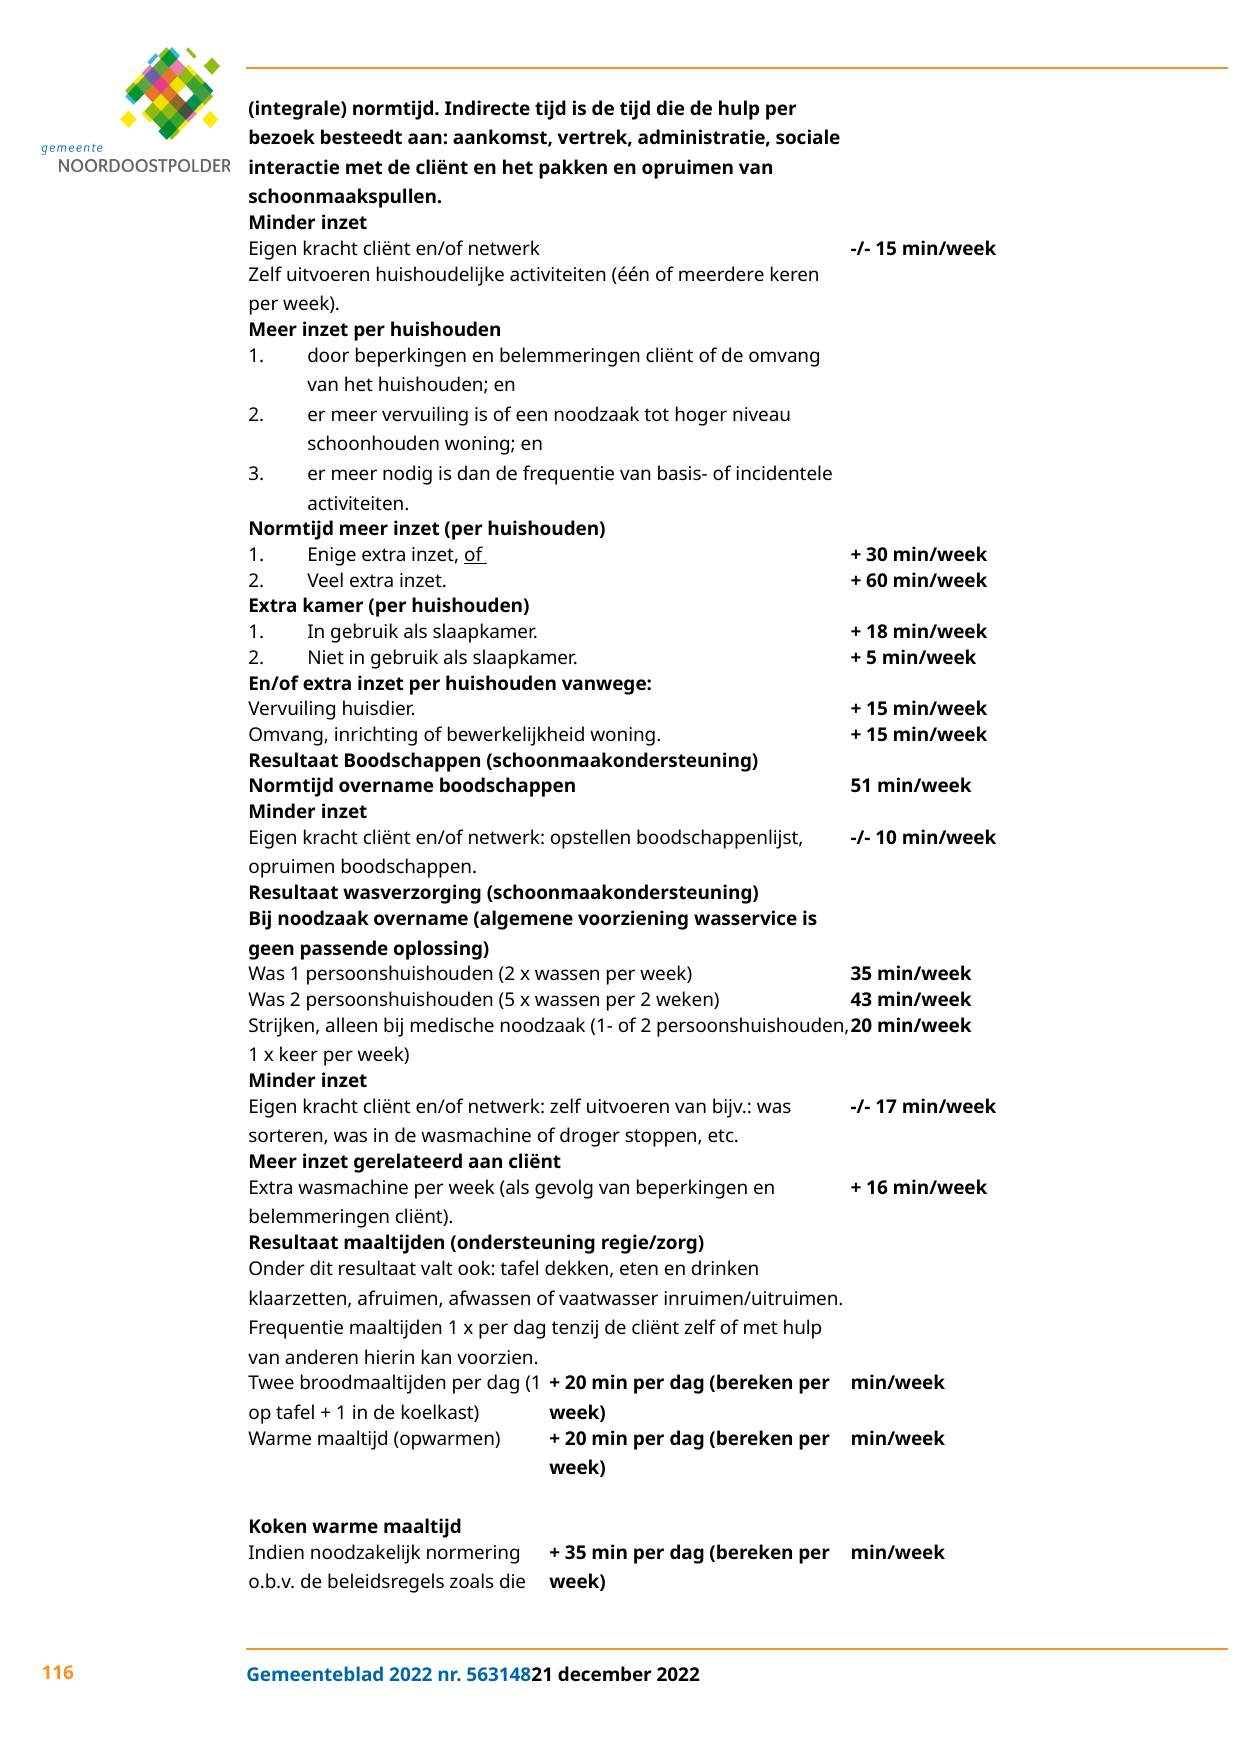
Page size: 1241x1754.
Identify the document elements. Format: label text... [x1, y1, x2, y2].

picture [41, 47, 231, 172]
table_cell -/- 10 min/week [850, 824, 1152, 879]
table_cell [850, 799, 1152, 824]
table_cell [850, 905, 1152, 961]
table_cell Eigen kracht cliënt en/of netwerk [248, 235, 850, 261]
table_cell [850, 880, 1152, 905]
table_cell Omvang, inrichting of bewerkelijkheid woning. [248, 721, 850, 747]
table_cell -/- 15 min/week [850, 235, 1152, 261]
table_cell Minder inzet [248, 1067, 850, 1093]
table_cell 35 min/week [850, 961, 1152, 986]
table_cell [850, 209, 1152, 235]
table_cell [850, 1148, 1152, 1174]
table_cell Eigen kracht cliënt en/of netwerk: opstellen boodschappenlijst, opruimen boodschappen. [248, 824, 850, 879]
table_cell + 35 min per dag (bereken per week) [549, 1539, 850, 1594]
table_cell [850, 515, 1152, 541]
table_cell Strijken, alleen bij medische noodzaak (1- of 2 persoonshuishouden, 1 x keer per week) [248, 1012, 850, 1067]
table_cell Enige extra inzet, of [248, 541, 850, 567]
table_cell Resultaat maaltijden (ondersteuning regie/zorg) [248, 1229, 850, 1255]
table_cell [850, 261, 1152, 316]
table_cell Extra wasmachine per week (als gevolg van beperkingen en belemmeringen cliënt). [248, 1174, 850, 1229]
table_cell Was 2 persoonshuishouden (5 x wassen per 2 weken) [248, 986, 850, 1012]
table_header Koken warme maaltijd [248, 1513, 850, 1539]
table_cell Normtijd overname boodschappen [248, 773, 850, 798]
table_cell 20 min/week [850, 1012, 1152, 1067]
table_cell [850, 342, 1152, 515]
table_cell [850, 1229, 1152, 1255]
table_cell + 60 min/week [850, 567, 1152, 593]
table_cell + 18 min/week [850, 618, 1152, 644]
table_cell + 16 min/week [850, 1174, 1152, 1229]
table_cell min/week [850, 1370, 1152, 1425]
table_cell [850, 593, 1152, 618]
table_cell door beperkingen en belemmeringen cliënt of de omvang van het huishouden; en er meer vervuiling is of een noodzaak tot hoger niveau schoonhouden woning; en er meer nodig is dan de frequentie van basis- of incidentele activiteiten. [248, 342, 850, 515]
table_cell + 5 min/week [850, 644, 1152, 670]
table_cell -/- 17 min/week [850, 1093, 1152, 1148]
table_cell Vervuiling huisdier. [248, 696, 850, 721]
table_cell Meer inzet gerelateerd aan cliënt [248, 1148, 850, 1174]
table_cell (integrale) normtijd. Indirecte tijd is de tijd die de hulp per bezoek besteedt aan: aankomst, vertrek, administratie, sociale interactie met de cliënt en het pakken en opruimen van schoonmaakspullen. [248, 95, 850, 209]
table_cell Normtijd meer inzet (per huishouden) [248, 515, 850, 541]
table_cell [850, 95, 1152, 209]
table_cell + 30 min/week [850, 541, 1152, 567]
table_cell Zelf uitvoeren huishoudelijke activiteiten (één of meerdere keren per week). [248, 261, 850, 316]
table_cell + 15 min/week [850, 696, 1152, 721]
table_cell In gebruik als slaapkamer. [248, 618, 850, 644]
table_cell Warme maaltijd (opwarmen) [248, 1425, 549, 1480]
table_header [850, 1513, 1152, 1539]
table_cell Meer inzet per huishouden [248, 316, 850, 342]
table_cell Resultaat wasverzorging (schoonmaakondersteuning) [248, 880, 850, 905]
table_cell min/week [850, 1539, 1152, 1594]
table_cell Twee broodmaaltijden per dag (1 op tafel + 1 in de koelkast) [248, 1370, 549, 1425]
table_cell Minder inzet [248, 799, 850, 824]
table_cell [850, 747, 1152, 773]
table_cell + 20 min per dag (bereken per week) [549, 1370, 850, 1425]
table_cell + 20 min per dag (bereken per week) [549, 1425, 850, 1480]
table_cell En/of extra inzet per huishouden vanwege: [248, 670, 850, 696]
table_cell [850, 1067, 1152, 1093]
table_cell min/week [850, 1425, 1152, 1480]
table_cell Onder dit resultaat valt ook: tafel dekken, eten en drinken klaarzetten, afruimen, afwassen of vaatwasser inruimen/uitruimen. Frequentie maaltijden 1 x per dag tenzij de cliënt zelf of met hulp van anderen hierin kan voorzien. [248, 1255, 850, 1369]
table_cell Indien noodzakelijk normering o.b.v. de beleidsregels zoals die [248, 1539, 549, 1594]
table_cell + 15 min/week [850, 721, 1152, 747]
table_cell 43 min/week [850, 986, 1152, 1012]
table_cell [850, 316, 1152, 342]
table_cell Veel extra inzet. [248, 567, 850, 593]
table_cell 51 min/week [850, 773, 1152, 798]
table_cell Niet in gebruik als slaapkamer. [248, 644, 850, 670]
table_cell Was 1 persoonshuishouden (2 x wassen per week) [248, 961, 850, 986]
table_cell Extra kamer (per huishouden) [248, 593, 850, 618]
table_cell [850, 670, 1152, 696]
table_cell Eigen kracht cliënt en/of netwerk: zelf uitvoeren van bijv.: was sorteren, was in de wasmachine of droger stoppen, etc. [248, 1093, 850, 1148]
table_cell Minder inzet [248, 209, 850, 235]
table_cell Bij noodzaak overname (algemene voorziening wasservice is geen passende oplossing) [248, 905, 850, 961]
table_cell Resultaat Boodschappen (schoonmaakondersteuning) [248, 747, 850, 773]
table_cell [850, 1255, 1152, 1369]
